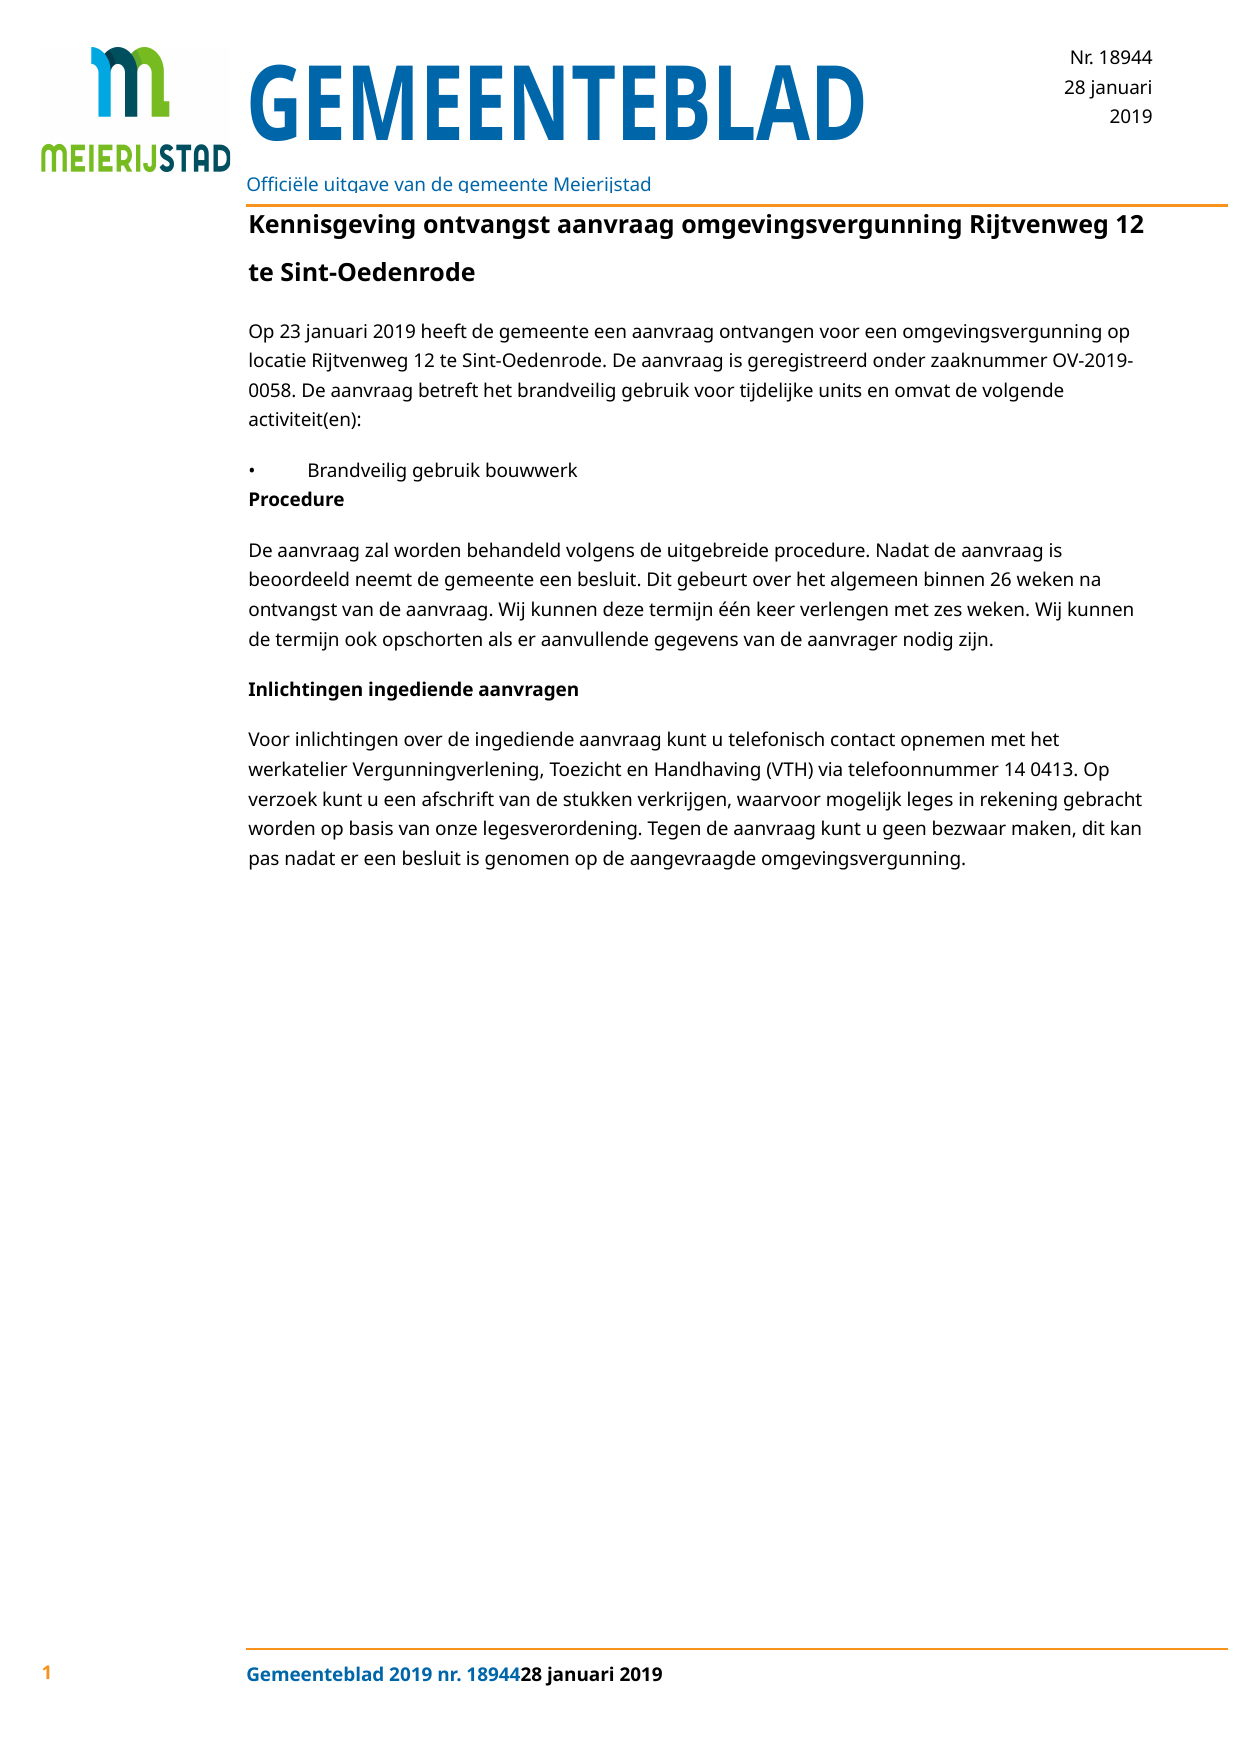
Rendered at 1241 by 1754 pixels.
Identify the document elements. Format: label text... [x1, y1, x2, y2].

text Kennisgeving ontvangst aanvraag omgevingsvergunning Rijtvenweg 12 te Sint-Oedenrode [248, 207, 1152, 288]
text Procedure [248, 487, 1152, 512]
picture [41, 47, 231, 172]
text De aanvraag zal worden behandeld volgens de uitgebreide procedure. Nadat de aanvraag is beoordeeld neemt de gemeente een besluit. Dit gebeurt over het algemeen binnen 26 weken na ontvangst van de aanvraag. Wij kunnen deze termijn één keer verlengen met zes weken. Wij kunnen de termijn ook opschorten als er aanvullende gegevens van de aanvrager nodig zijn. [248, 537, 1152, 652]
text Voor inlichtingen over de ingediende aanvraag kunt u telefonisch contact opnemen met het werkatelier Vergunningverlening, Toezicht en Handhaving (VTH) via telefoonnummer 14 0413. Op verzoek kunt u een afschrift van de stukken verkrijgen, waarvoor mogelijk leges in rekening gebracht worden op basis van onze legesverordening. Tegen de aanvraag kunt u geen bezwaar maken, dit kan pas nadat er een besluit is genomen op de aangevraagde omgevingsvergunning. [248, 727, 1152, 871]
list Brandveilig gebruik bouwwerk [248, 457, 1152, 483]
text Inlichtingen ingediende aanvragen [248, 676, 1152, 702]
text Op 23 januari 2019 heeft de gemeente een aanvraag ontvangen voor een omgevingsvergunning op locatie Rijtvenweg 12 te Sint-Oedenrode. De aanvraag is geregistreerd onder zaaknummer OV-2019-0058. De aanvraag betreft het brandveilig gebruik voor tijdelijke units en omvat de volgende activiteit(en): [248, 318, 1152, 432]
